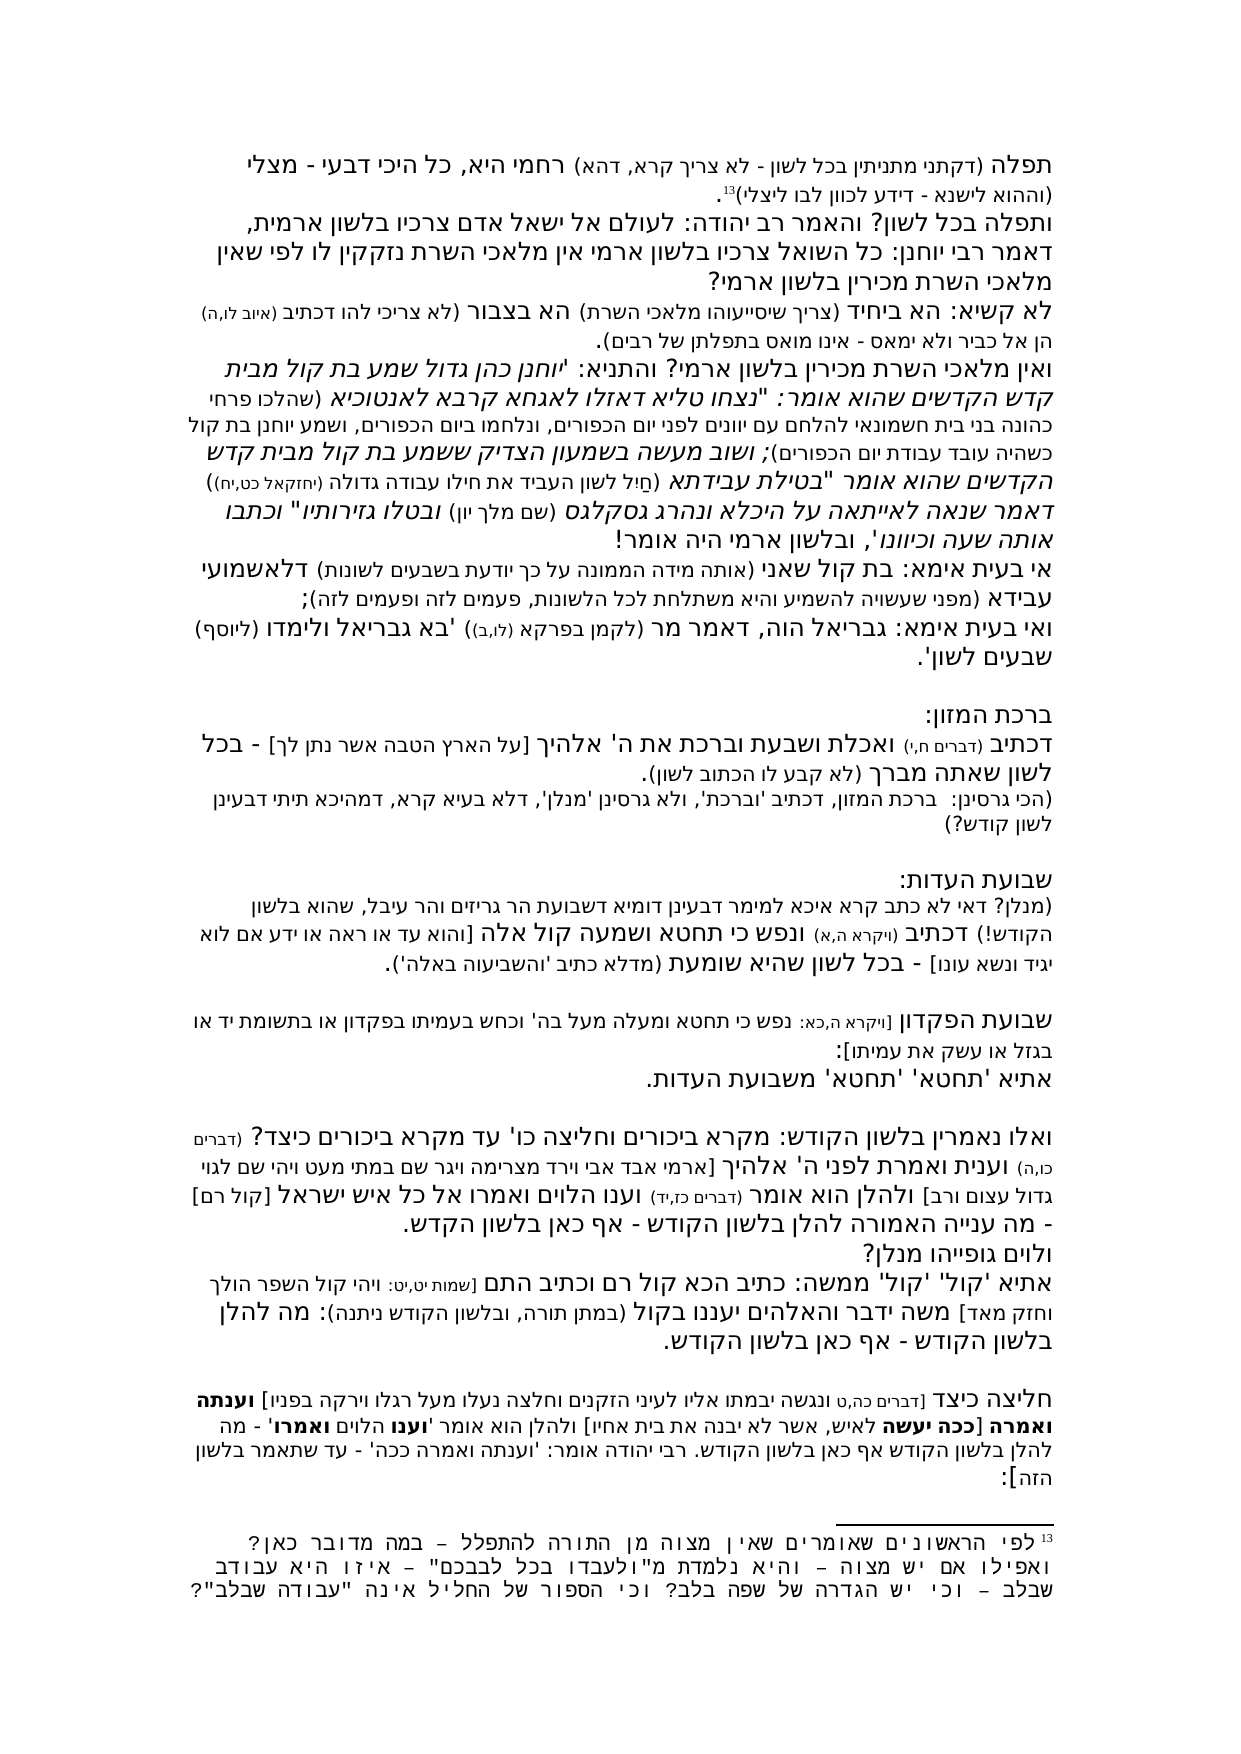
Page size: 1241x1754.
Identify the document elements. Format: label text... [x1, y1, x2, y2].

text לא קשיא: הא ביחיד (צריך שיסייעוהו מלאכי השרת) הא בצבור (לא צריכי להו דכתיב (איוב לו,ה) הן אל כביר ולא ימאס - אינו מואס בתפלתן של רבים). [187, 296, 1053, 354]
text דכתיב (דברים ח,י) ואכלת ושבעת וברכת את ה' אלהיך [על הארץ הטבה אשר נתן לך] - בכל לשון שאתה מברך (לא קבע לו הכתוב לשון). [187, 729, 1053, 787]
text שבועת הפקדון [ויקרא ה,כא: נפש כי תחטא ומעלה מעל בה' וכחש בעמיתו בפקדון או בתשומת יד או בגזל או עשק את עמיתו]: [187, 1006, 1053, 1064]
text תפלה (דקתני מתניתין בכל לשון - לא צריך קרא, דהא) רחמי היא, כל היכי דבעי - מצלי (וההוא לישנא - דידע לכוון לבו ליצלי). [187, 150, 1053, 208]
text אתיא 'תחטא' 'תחטא' משבועת העדות. [187, 1064, 1053, 1093]
text ואי בעית אימא: גבריאל הוה, דאמר מר (לקמן בפרקא (לו,ב)) 'בא גבריאל ולימדו (ליוסף) שבעים לשון'. [187, 613, 1053, 671]
text לפי הראשונים שאומרים שאין מצוה מן התורה להתפלל – במה מדובר כאן? ואפילו אם יש מצוה – והיא נלמדת מ"ולעבדו בכל לבבכם" – איזו היא עבודב שבלב – וכי יש הגדרה של שפה בלב? וכי הספור של החליל אינה "עבודה שבלב"? [187, 1531, 1053, 1604]
text ותפלה בכל לשון? והאמר רב יהודה: לעולם אל ישאל אדם צרכיו בלשון ארמית, דאמר רבי יוחנן: כל השואל צרכיו בלשון ארמי אין מלאכי השרת נזקקין לו לפי שאין מלאכי השרת מכירין בלשון ארמי? [187, 208, 1053, 296]
text ברכת המזון: [187, 700, 1053, 729]
text ואלו נאמרין בלשון הקודש: מקרא ביכורים וחליצה כו' עד מקרא ביכורים כיצד? (דברים כו,ה) וענית ואמרת לפני ה' אלהיך [ארמי אבד אבי וירד מצרימה ויגר שם במתי מעט ויהי שם לגוי גדול עצום ורב] ולהלן הוא אומר (דברים כז,יד) וענו הלוים ואמרו אל כל איש ישראל [קול רם] - מה ענייה האמורה להלן בלשון הקודש - אף כאן בלשון הקדש. [187, 1122, 1053, 1239]
text (מנלן? דאי לא כתב קרא איכא למימר דבעינן דומיא דשבועת הר גריזים והר עיבל, שהוא בלשון הקודש!) דכתיב (ויקרא ה,א) ונפש כי תחטא ושמעה קול אלה [והוא עד או ראה או ידע אם לוא יגיד ונשא עונו] - בכל לשון שהיא שומעת (מדלא כתיב 'והשביעוה באלה'). [187, 894, 1053, 977]
text (הכי גרסינן: ברכת המזון, דכתיב 'וברכת', ולא גרסינן 'מנלן', דלא בעיא קרא, דמהיכא תיתי דבעינן לשון קודש?) [187, 787, 1053, 836]
text ואין מלאכי השרת מכירין בלשון ארמי? והתניא: 'יוחנן כהן גדול שמע בת קול מבית קדש הקדשים שהוא אומר: "נצחו טליא דאזלו לאגחא קרבא לאנטוכיא (שהלכו פרחי כהונה בני בית חשמונאי להלחם עם יוונים לפני יום הכפורים, ונלחמו ביום הכפורים, ושמע יוחנן בת קול כשהיה עובד עבודת יום הכפורים); ושוב מעשה בשמעון הצדיק ששמע בת קול מבית קדש הקדשים שהוא אומר "בטילת עבידתא (חַיִל לשון העביד את חילו עבודה גדולה (יחזקאל כט,יח)) דאמר שנאה לאייתאה על היכלא ונהרג גסקלגס (שם מלך יון) ובטלו גזירותיו" וכתבו אותה שעה וכיוונו', ובלשון ארמי היה אומר! [187, 354, 1053, 554]
text אי בעית אימא: בת קול שאני (אותה מידה הממונה על כך יודעת בשבעים לשונות) דלאשמועי עבידא (מפני שעשויה להשמיע והיא משתלחת לכל הלשונות, פעמים לזה ופעמים לזה); [187, 554, 1053, 613]
text חליצה כיצד [דברים כה,ט ונגשה יבמתו אליו לעיני הזקנים וחלצה נעלו מעל רגלו וירקה בפניו] וענתה ואמרה [ככה יעשה לאיש, אשר לא יבנה את בית אחיו] ולהלן הוא אומר 'וענו הלוים ואמרו' - מה להלן בלשון הקודש אף כאן בלשון הקודש. רבי יהודה אומר: 'וענתה ואמרה ככה' - עד שתאמר בלשון הזה]: [187, 1384, 1053, 1492]
text אתיא 'קול' 'קול' ממשה: כתיב הכא קול רם וכתיב התם [שמות יט,יט: ויהי קול השפר הולך וחזק מאד] משה ידבר והאלהים יעננו בקול (במתן תורה, ובלשון הקודש ניתנה): מה להלן בלשון הקודש - אף כאן בלשון הקודש. [187, 1268, 1053, 1356]
text שבועת העדות: [187, 865, 1053, 894]
text ולוים גופייהו מנלן? [187, 1239, 1053, 1268]
